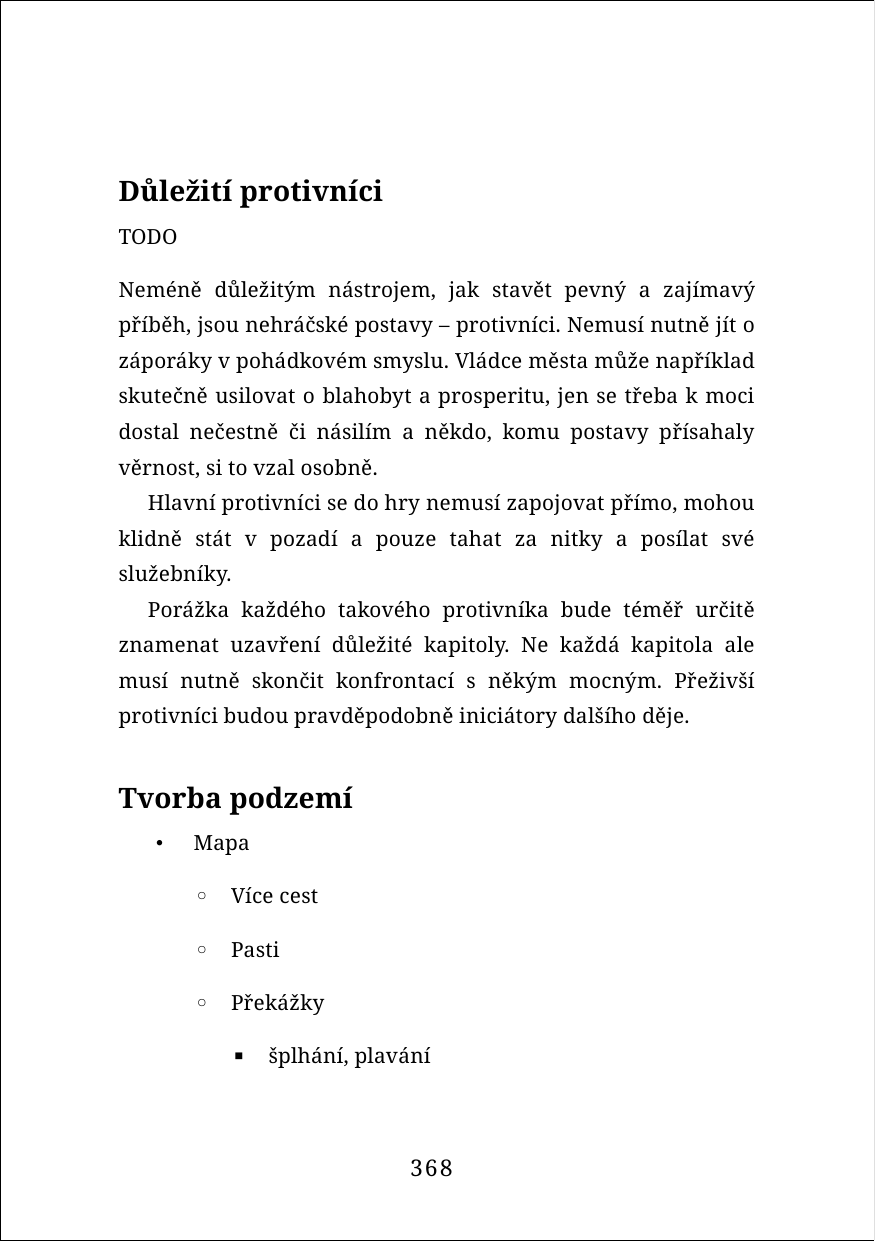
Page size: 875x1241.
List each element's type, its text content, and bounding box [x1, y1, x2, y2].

subtitle Důležití protivníci [118, 172, 756, 210]
list Pasti [193, 935, 756, 963]
text TODO [118, 222, 756, 250]
text Neméně důležitým nástrojem, jak stavět pevný a zajímavý příběh, jsou nehráčské postavy – protivníci. Nemusí nutně jít o záporáky v pohádkovém smyslu. Vládce města může například skutečně usilovat o blahobyt a prosperitu, jen se třeba k moci dostal nečestně či násilím a někdo, komu postavy přísahaly věrnost, si to vzal osobně. Hlavní protivníci se do hry nemusí zapojovat přímo, mohou klidně stát v pozadí a pouze tahat za nitky a posílat své služebníky. Porážka každého takového protivníka bude téměř určitě znamenat uzavření důležité kapitoly. Ne každá kapitola ale musí nutně skončit konfrontací s někým mocným. Přeživší protivníci budou pravděpodobně iniciátory dalšího děje. [118, 275, 756, 730]
list Překážky [193, 988, 756, 1016]
list Více cest [193, 882, 756, 910]
list šplhání, plavání [231, 1041, 756, 1070]
list Mapa [156, 828, 756, 857]
subtitle Tvorba podzemí [118, 778, 756, 817]
